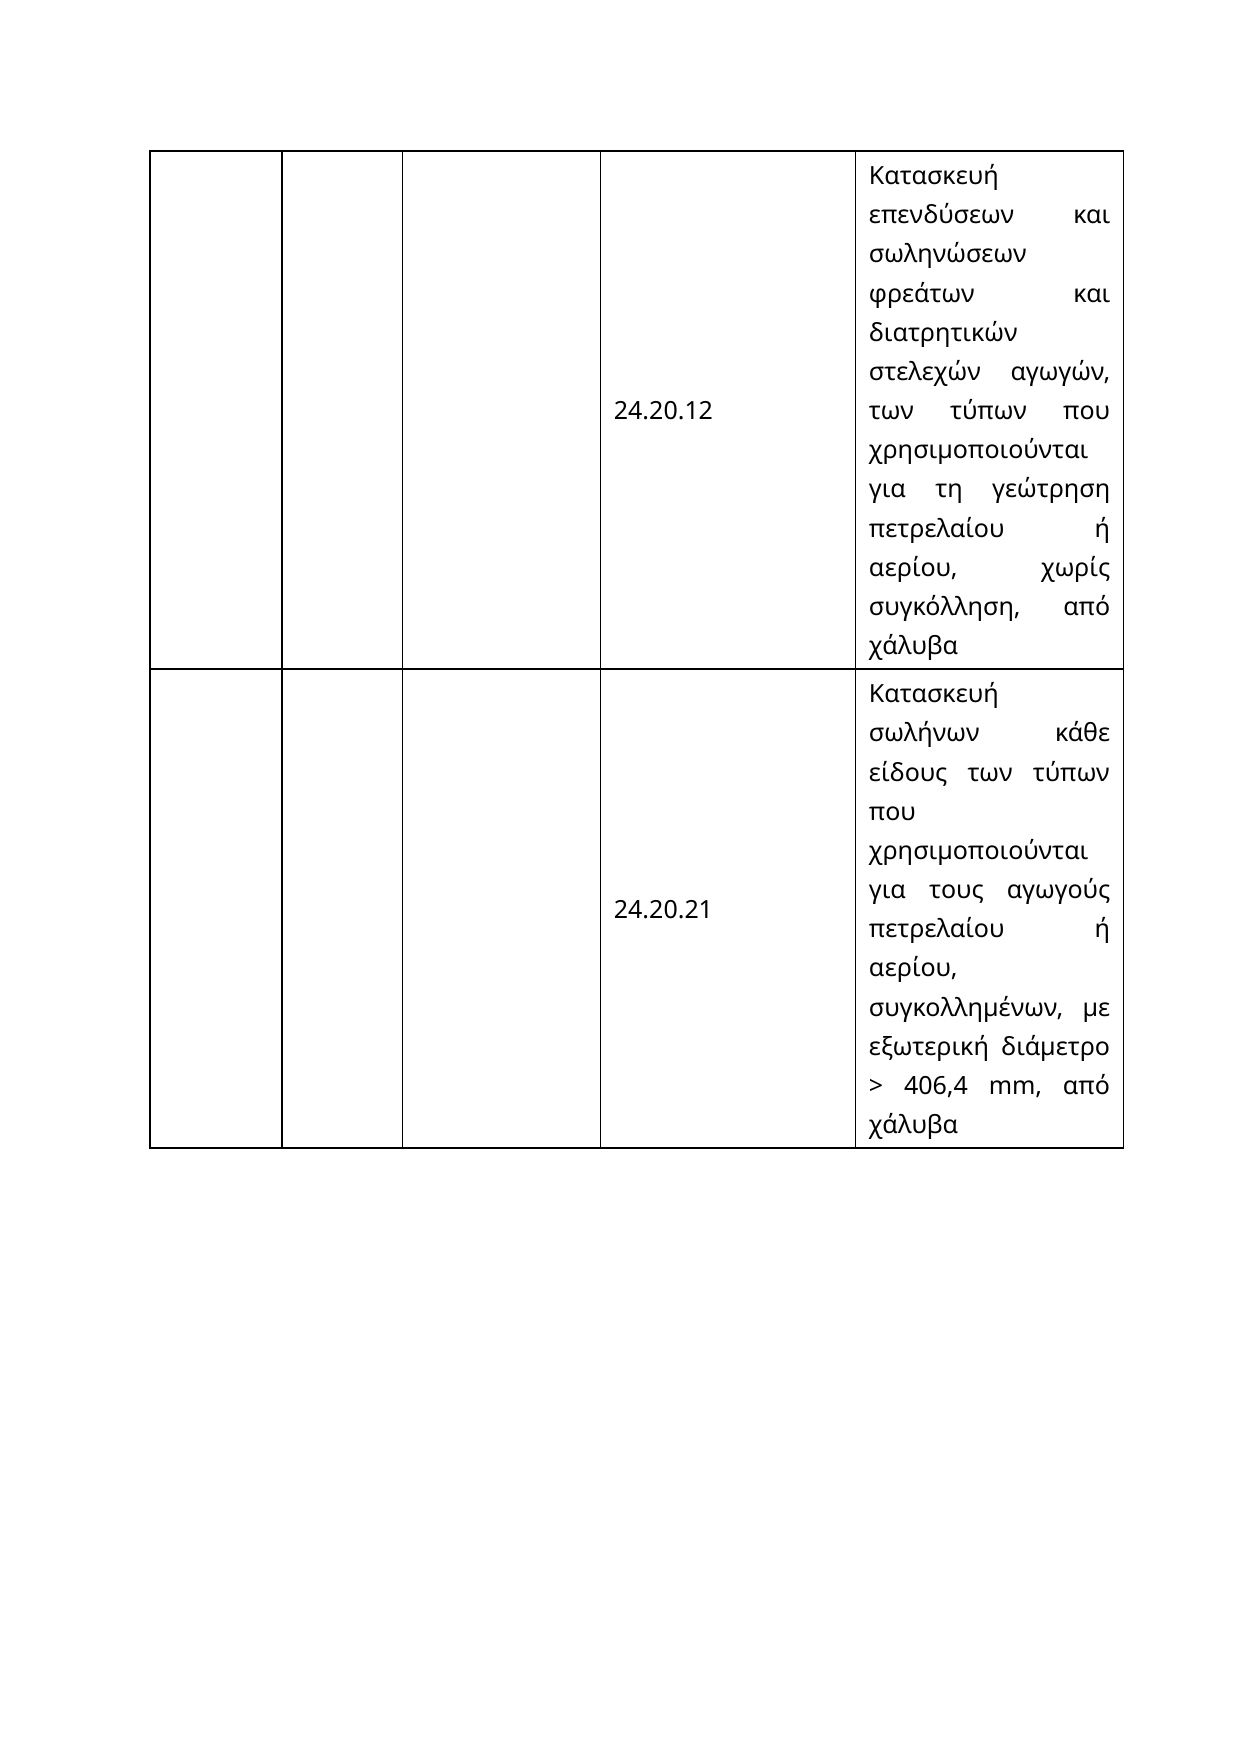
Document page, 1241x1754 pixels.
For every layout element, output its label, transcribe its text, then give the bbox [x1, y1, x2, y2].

table_cell [151, 670, 281, 1147]
table_cell [403, 152, 600, 668]
table_cell 24.20.21 [601, 670, 855, 1147]
table_cell [151, 152, 281, 668]
table_cell Κατασκευή σωλήνων κάθε είδους των τύπων που χρησιμοποιούνται για τους αγωγούς πετρελαίου ή αερίου, συγκολλημένων, με εξωτερική διάμετρο > 406,4 mm, από χάλυβα [856, 670, 1123, 1147]
table_cell [403, 670, 600, 1147]
table_cell Κατασκευή επενδύσεων και σωληνώσεων φρεάτων και διατρητικών στελεχών αγωγών, των τύπων που χρησιμοποιούνται για τη γεώτρηση πετρελαίου ή αερίου, χωρίς συγκόλληση, από χάλυβα [856, 152, 1123, 668]
table_cell [283, 670, 402, 1147]
table_cell [283, 152, 402, 668]
table_cell 24.20.12 [601, 152, 855, 668]
